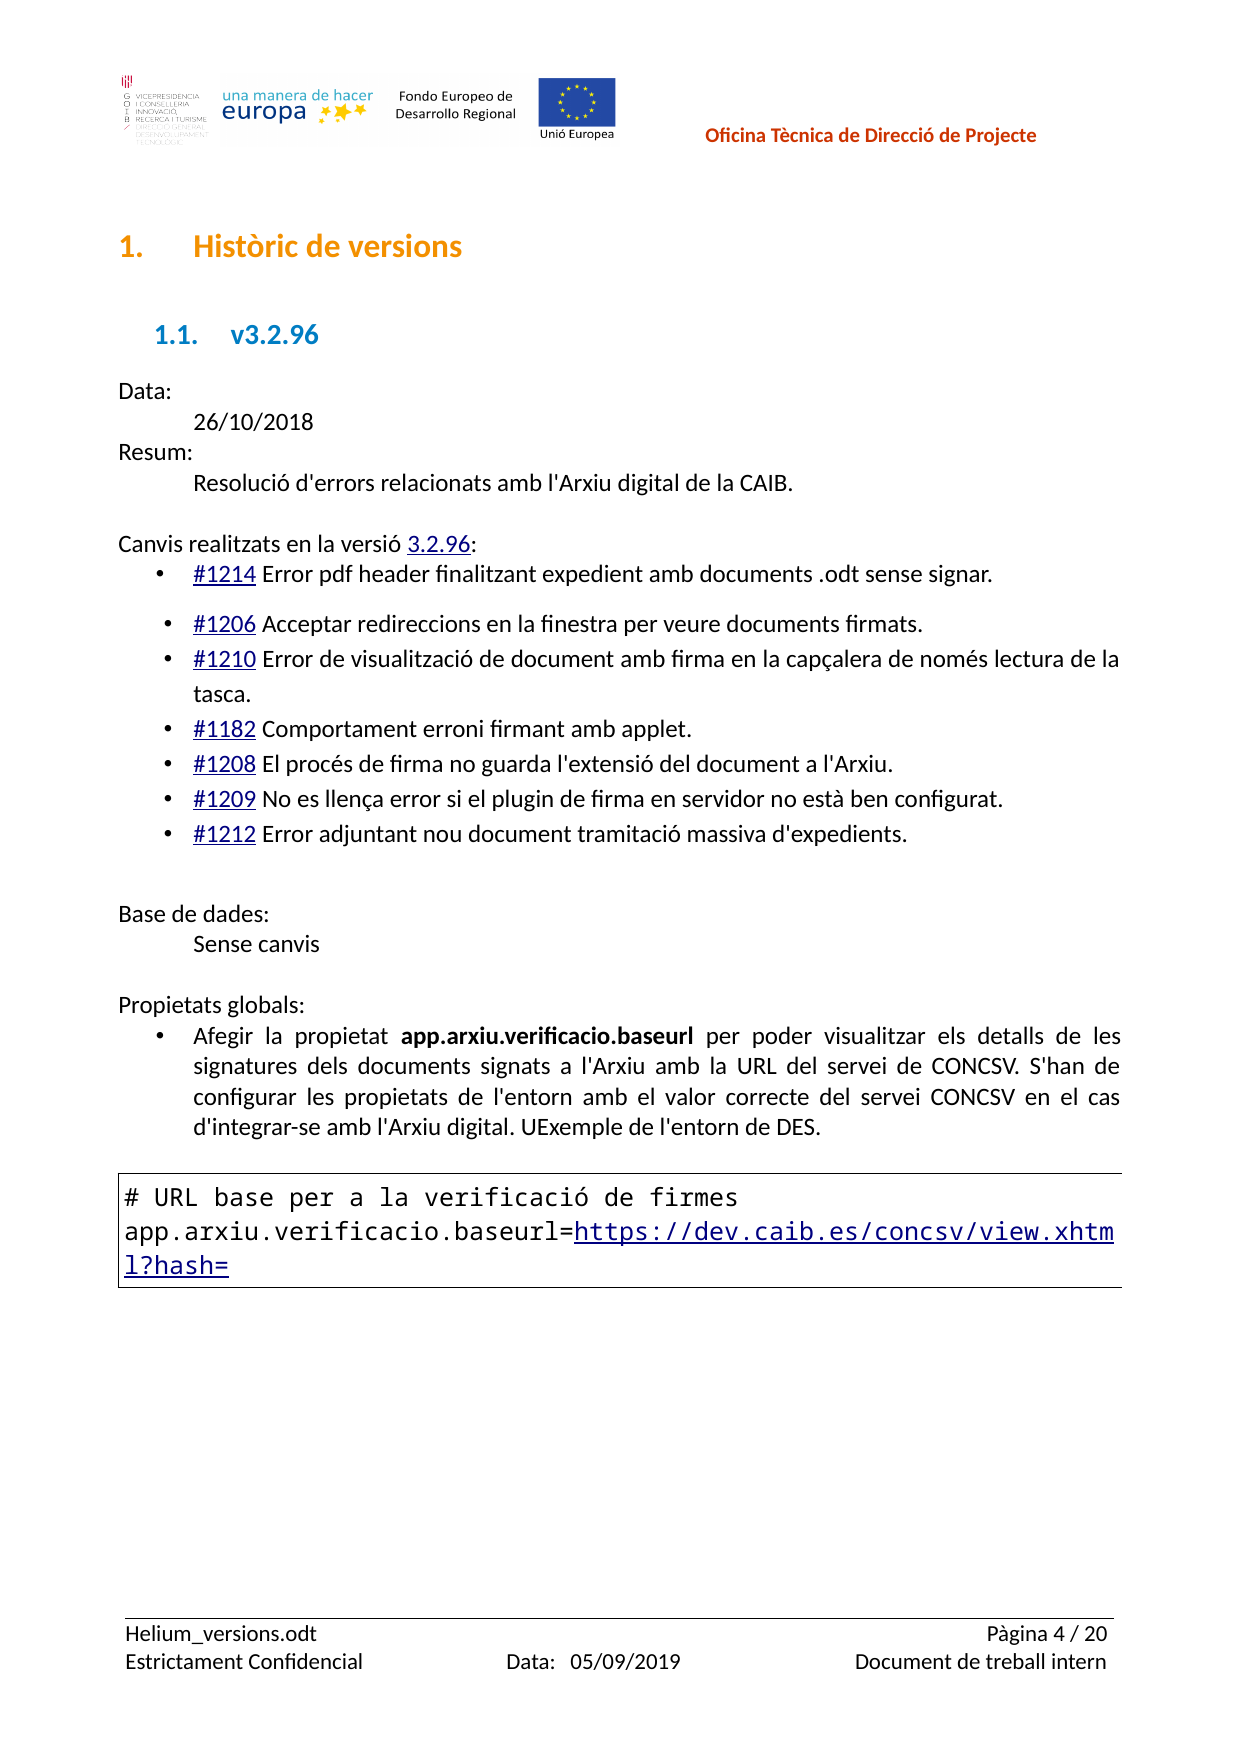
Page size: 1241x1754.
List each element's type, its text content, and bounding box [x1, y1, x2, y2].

picture [219, 73, 621, 147]
list #1209 No es llença error si el plugin de firma en servidor no està ben configurat. [164, 783, 1122, 813]
subtitle v3.2.96 [153, 316, 1122, 351]
text Base de dades: [118, 898, 1122, 928]
text Sense canvis [118, 928, 1122, 959]
list #1208 El procés de firma no guarda l'extensió del document a l'Arxiu. [164, 748, 1122, 778]
text Data: [118, 375, 1122, 406]
text 26/10/2018 [118, 406, 1122, 436]
picture [118, 73, 213, 147]
text Resum: [118, 436, 1122, 467]
list #1210 Error de visualització de document amb firma en la capçalera de només lectura de la tasca. [164, 643, 1122, 708]
list #1206 Acceptar redireccions en la finestra per veure documents firmats. [164, 608, 1122, 638]
list Afegir la propietat app.arxiu.verificacio.baseurl per poder visualitzar els detalls de les signatures dels documents signats a l'Arxiu amb la URL del servei de CONCSV. S'han de configurar les propietats de l'entorn amb el valor correcte del servei CONCSV en el cas d'integrar-se amb l'Arxiu digital. UExemple de l'entorn de DES. [156, 1020, 1122, 1142]
text Canvis realitzats en la versió 3.2.96: [118, 528, 1122, 558]
list #1214 Error pdf header finalitzant expedient amb documents .odt sense signar. [156, 558, 1122, 589]
list #1212 Error adjuntant nou document tramitació massiva d'expedients. [164, 818, 1122, 848]
list #1182 Comportament erroni firmant amb applet. [164, 713, 1122, 743]
table_header # URL base per a la verificació de firmes app.arxiu.verificacio.baseurl=https://dev.caib.es/concsv/view.xhtml?hash= [119, 1174, 1122, 1287]
subtitle Històric de versions [118, 225, 1122, 266]
text Propietats globals: [118, 989, 1122, 1020]
text Resolució d'errors relacionats amb l'Arxiu digital de la CAIB. [118, 467, 1122, 497]
